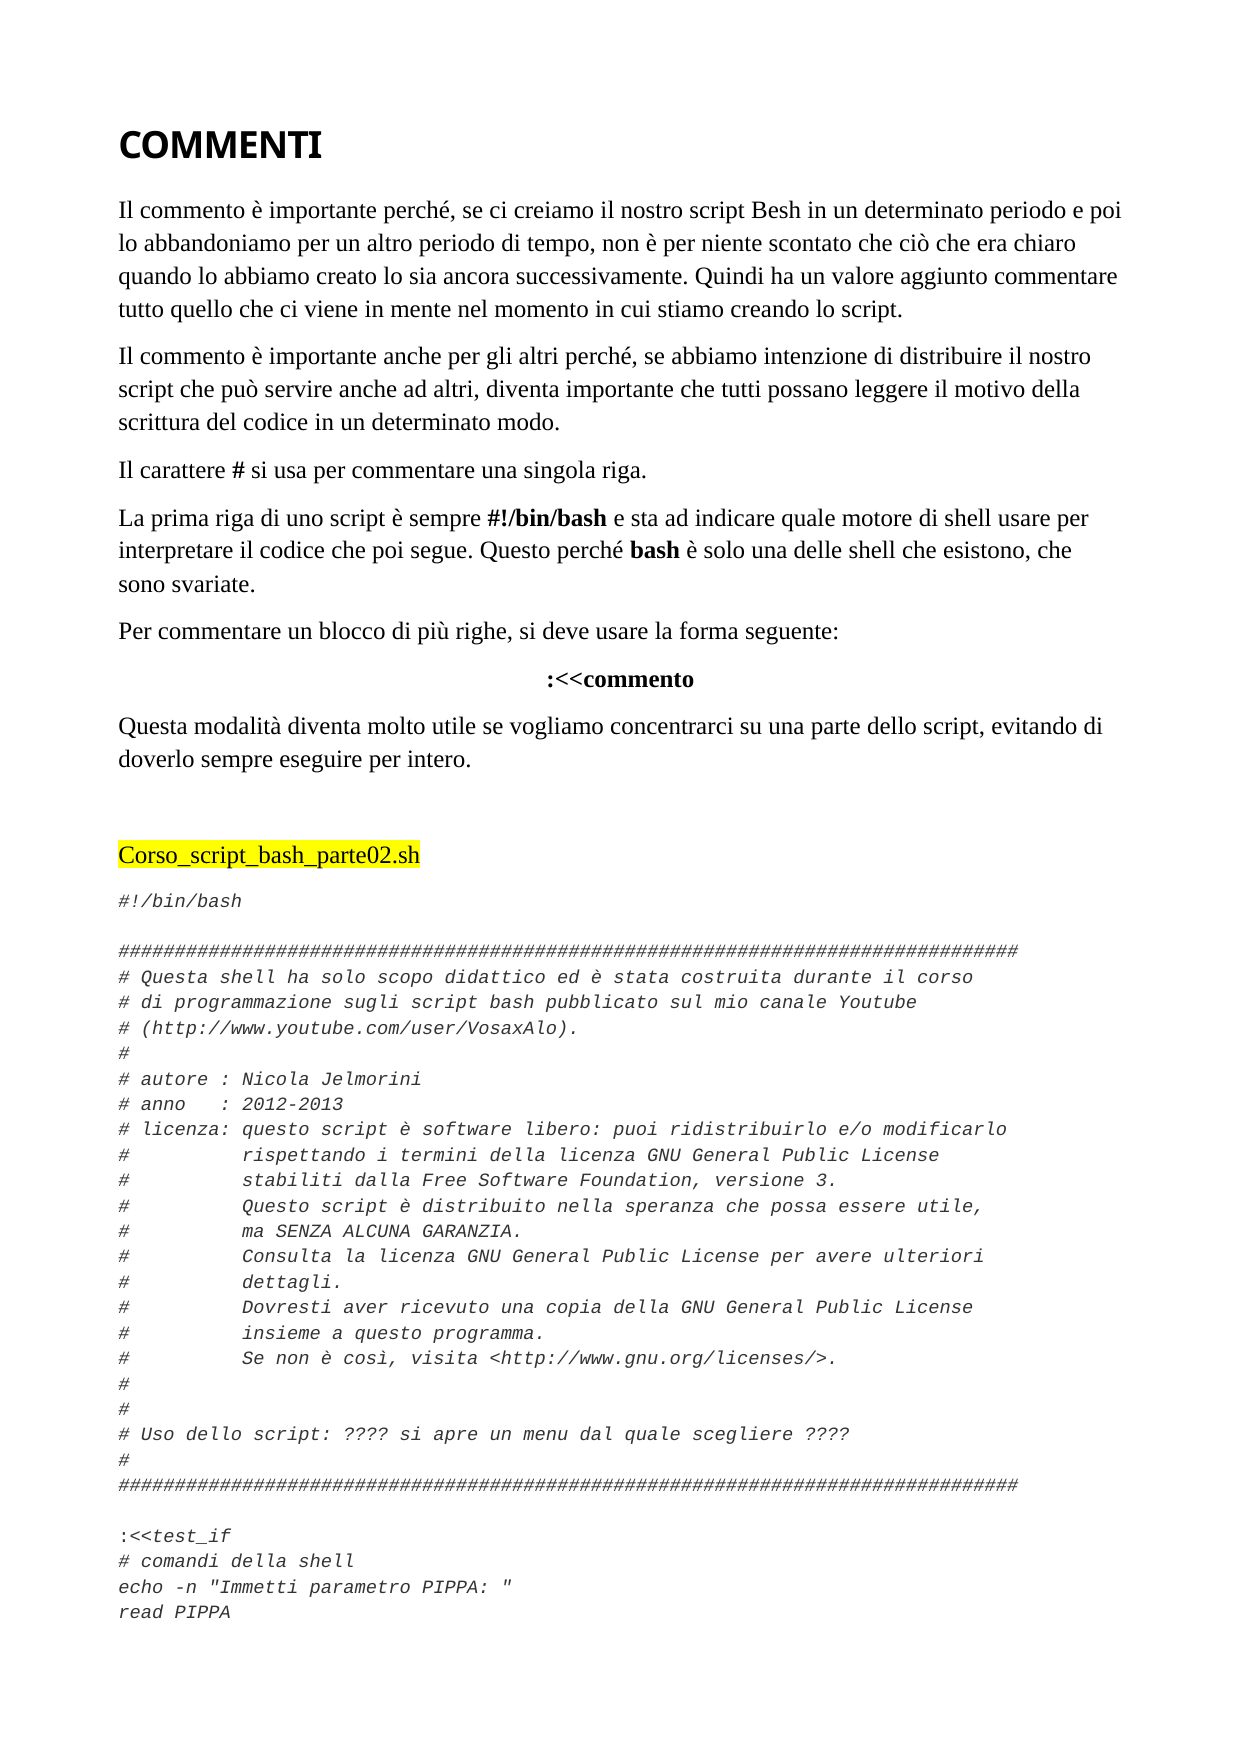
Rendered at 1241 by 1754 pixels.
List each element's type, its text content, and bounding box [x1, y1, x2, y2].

text ################################################################################ [118, 1472, 1122, 1497]
text # comandi della shell [118, 1548, 1122, 1573]
text Il commento è importante perché, se ci creiamo il nostro script Besh in un determinato periodo e poi lo abbandoniamo per un altro periodo di tempo, non è per niente scontato che ciò che era chiaro quando lo abbiamo creato lo sia ancora successivamente. Quindi ha un valore aggiunto commentare tutto quello che ci viene in mente nel momento in cui stiamo creando lo script. [118, 195, 1122, 322]
text echo -n "Immetti parametro PIPPA: " [118, 1573, 1122, 1599]
text ################################################################################ [118, 938, 1122, 963]
text Il carattere # si usa per commentare una singola riga. [118, 455, 1122, 484]
text # rispettando i termini della licenza GNU General Public License [118, 1141, 1122, 1167]
text # [118, 1370, 1122, 1396]
text # [118, 1040, 1122, 1065]
text :<<test_if [118, 1523, 1122, 1548]
text # [118, 1446, 1122, 1472]
text # ma SENZA ALCUNA GARANZIA. [118, 1218, 1122, 1243]
text La prima riga di uno script è sempre #!/bin/bash e sta ad indicare quale motore di shell usare per interpretare il codice che poi segue. Questo perché bash è solo una delle shell che esistono, che sono svariate. [118, 503, 1122, 597]
text # stabiliti dalla Free Software Foundation, versione 3. [118, 1167, 1122, 1192]
text # Consulta la licenza GNU General Public License per avere ulteriori [118, 1243, 1122, 1268]
text Corso_script_bash_parte02.sh [118, 840, 1122, 868]
text :<<commento [118, 664, 1122, 693]
subtitle COMMENTI [118, 118, 1122, 169]
text # licenza: questo script è software libero: puoi ridistribuirlo e/o modificarlo [118, 1116, 1122, 1141]
text # Dovresti aver ricevuto una copia della GNU General Public License [118, 1294, 1122, 1319]
text # Uso dello script: ???? si apre un menu dal quale scegliere ???? [118, 1421, 1122, 1446]
text Per commentare un blocco di più righe, si deve usare la forma seguente: [118, 616, 1122, 645]
text # Questo script è distribuito nella speranza che possa essere utile, [118, 1192, 1122, 1218]
text # (http://www.youtube.com/user/VosaxAlo). [118, 1014, 1122, 1040]
text read PIPPA [118, 1599, 1122, 1624]
text # Se non è così, visita <http://www.gnu.org/licenses/>. [118, 1345, 1122, 1370]
text # [118, 1396, 1122, 1421]
text # anno : 2012-2013 [118, 1091, 1122, 1116]
text Questa modalità diventa molto utile se vogliamo concentrarci su una parte dello script, evitando di doverlo sempre eseguire per intero. [118, 711, 1122, 773]
text #!/bin/bash [118, 887, 1122, 913]
text # autore : Nicola Jelmorini [118, 1065, 1122, 1091]
text Il commento è importante anche per gli altri perché, se abbiamo intenzione di distribuire il nostro script che può servire anche ad altri, diventa importante che tutti possano leggere il motivo della scrittura del codice in un determinato modo. [118, 341, 1122, 436]
text # Questa shell ha solo scopo didattico ed è stata costruita durante il corso [118, 963, 1122, 989]
text # dettagli. [118, 1268, 1122, 1294]
text # insieme a questo programma. [118, 1319, 1122, 1345]
text # di programmazione sugli script bash pubblicato sul mio canale Youtube [118, 989, 1122, 1014]
